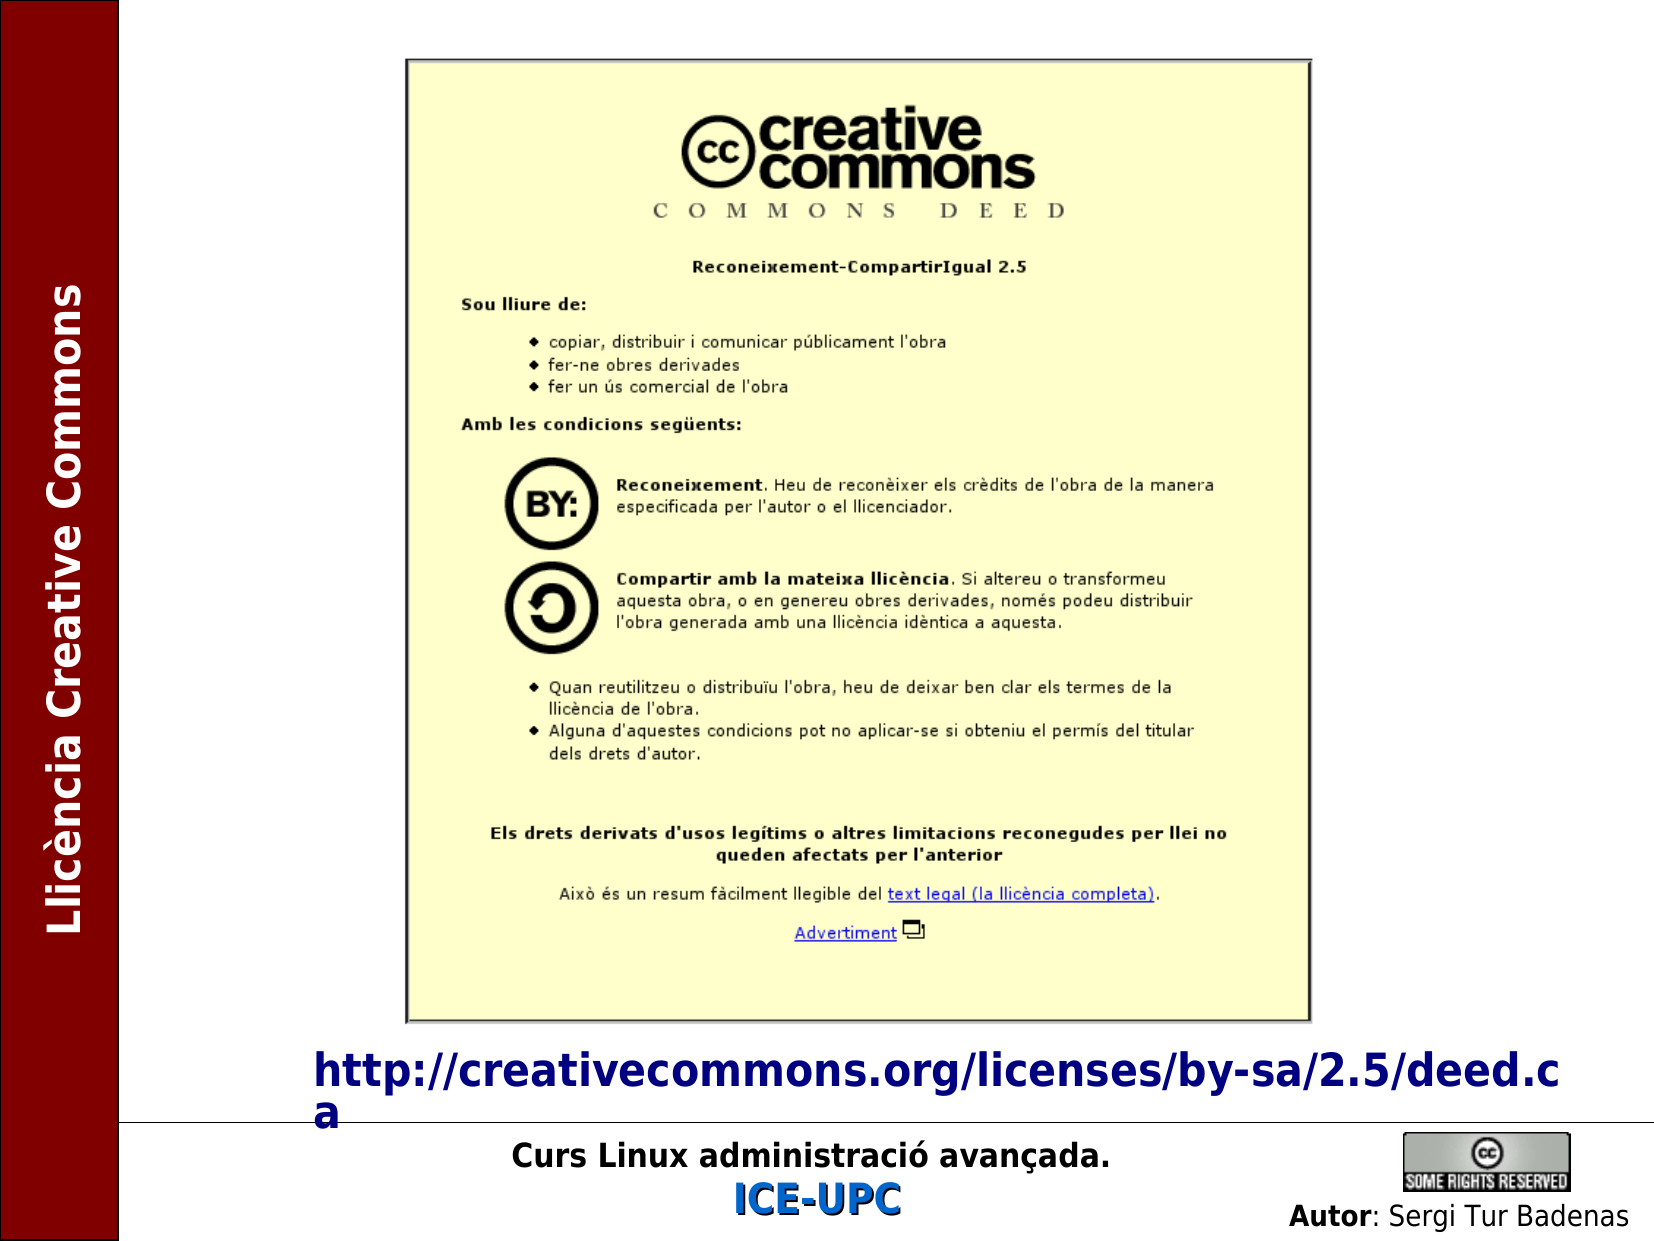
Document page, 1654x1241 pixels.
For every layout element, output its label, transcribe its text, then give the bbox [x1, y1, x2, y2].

picture [1403, 1132, 1571, 1192]
text_box http://creativecommons.org/licenses/by-sa/2.5/deed.ca [298, 1036, 1583, 1105]
picture [401, 56, 1317, 1027]
